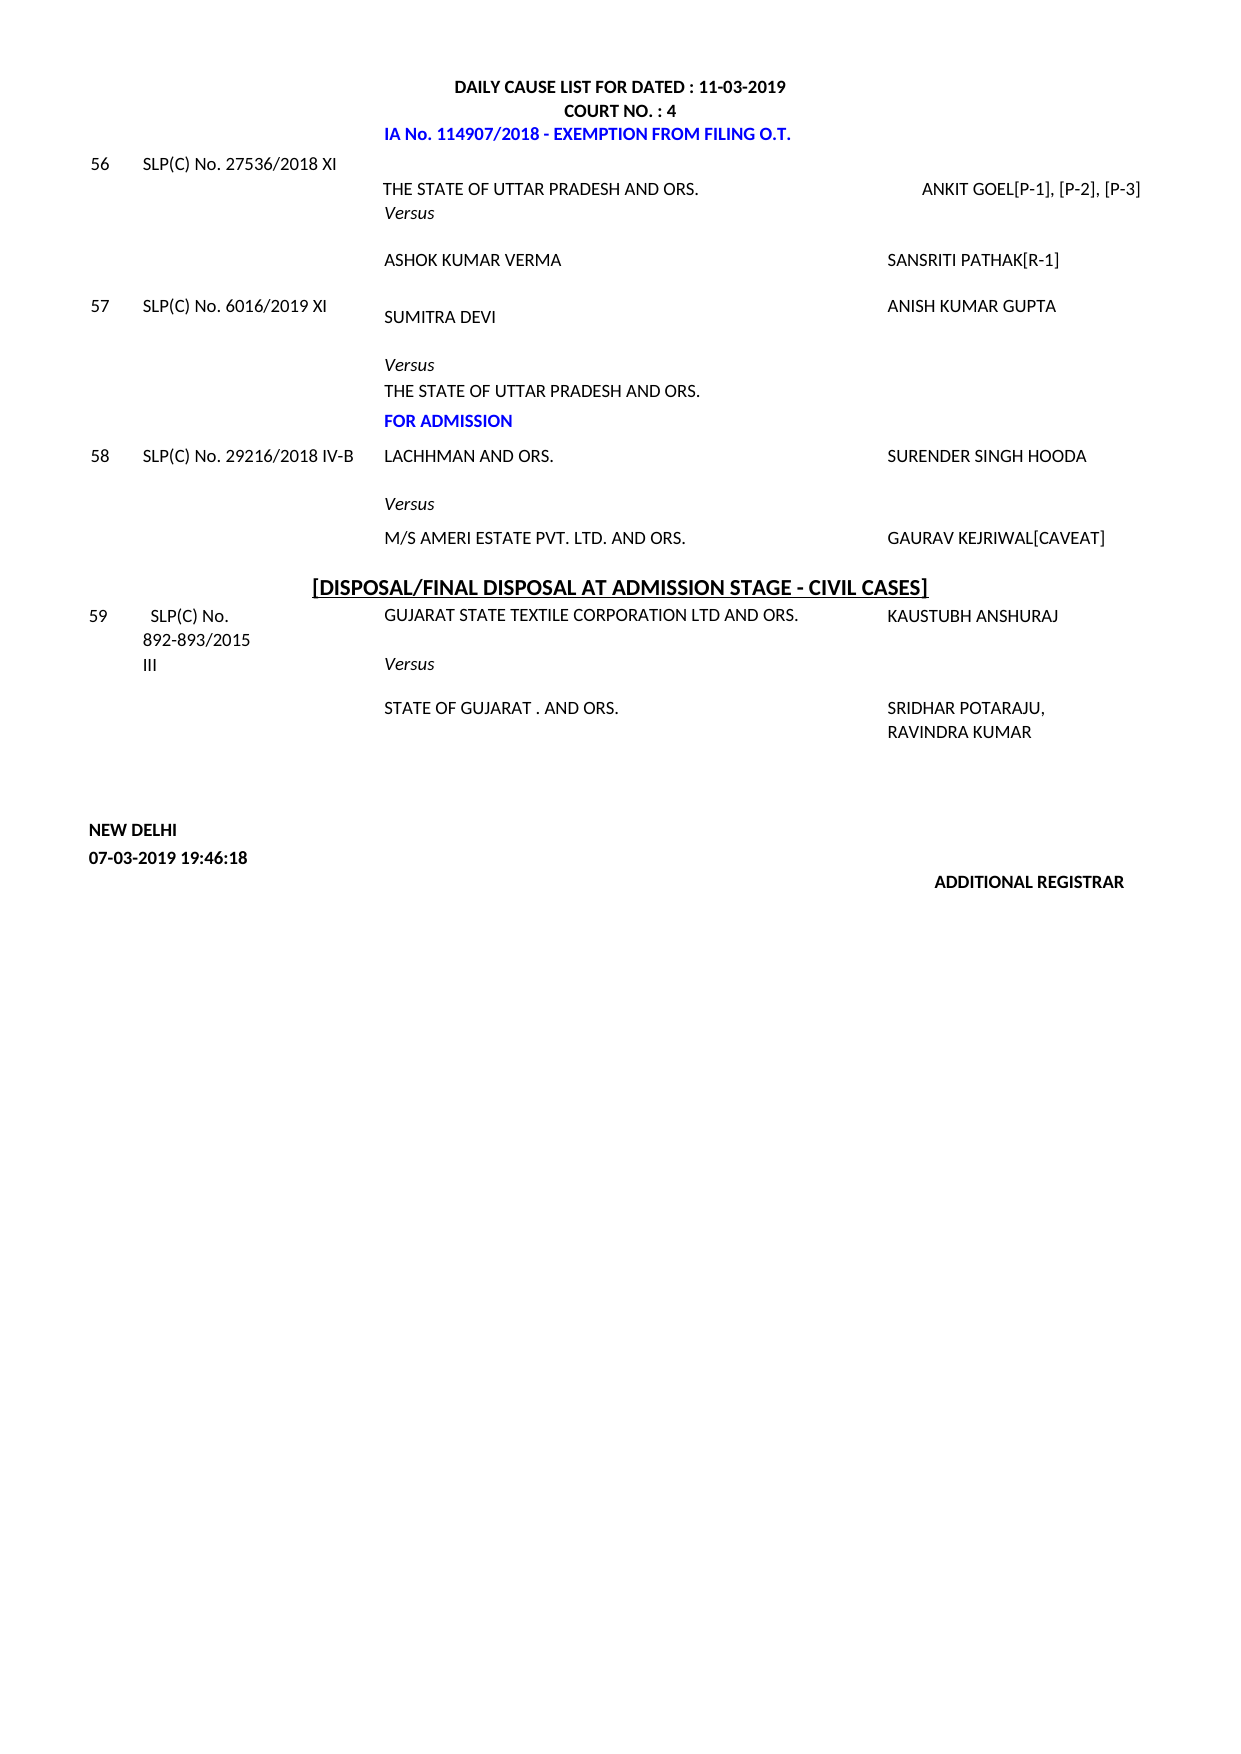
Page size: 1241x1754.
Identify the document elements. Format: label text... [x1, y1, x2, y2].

table_cell 57 [90, 294, 143, 444]
text [DISPOSAL/FINAL DISPOSAL AT ADMISSION STAGE - CIVIL CASES] [218, 573, 1022, 601]
table_cell ANISH KUMAR GUPTA [888, 294, 1143, 444]
table_cell ASHOK KUMAR VERMA [384, 248, 887, 294]
text ADDITIONAL REGISTRAR [218, 871, 1137, 894]
table_header [143, 201, 384, 248]
table_cell IA No. 114907/2018 - EXEMPTION FROM FILING O.T. [384, 123, 887, 152]
table_cell LACHHMAN AND ORS. Versus [384, 444, 887, 526]
table_cell [90, 123, 143, 152]
table_cell 58 [90, 444, 143, 526]
table_cell SLP(C) No. 6016/2019 XI [143, 294, 384, 444]
table_header 59 SLP(C) No. 892-893/2015 III [89, 604, 384, 696]
table_cell [90, 248, 143, 294]
table_cell M/S AMERI ESTATE PVT. LTD. AND ORS. [384, 526, 887, 573]
table_cell [143, 123, 384, 152]
text THE STATE OF UTTAR PRADESH AND ORS. ANKIT GOEL[P-1], [P-2], [P-3] [383, 177, 1141, 200]
table_cell [143, 526, 384, 573]
table_header Versus [384, 201, 887, 248]
table_header GUJARAT STATE TEXTILE CORPORATION LTD AND ORS. Versus [384, 604, 887, 696]
table_cell NEW DELHI 07-03-2019 19:46:18 [89, 696, 384, 871]
table_cell SLP(C) No. 29216/2018 IV-B [143, 444, 384, 526]
table_cell GAURAV KEJRIWAL[CAVEAT] [888, 526, 1143, 573]
table_cell SANSRITI PATHAK[R-1] [888, 248, 1143, 294]
text 56 SLP(C) No. 27536/2018 XI [90, 152, 361, 175]
table_cell SRIDHAR POTARAJU, RAVINDRA KUMAR [888, 696, 1091, 871]
table_cell SURENDER SINGH HOODA [888, 444, 1143, 526]
table_header [888, 201, 1143, 248]
table_header KAUSTUBH ANSHURAJ [888, 604, 1091, 696]
table_cell [90, 526, 143, 573]
table_cell [143, 248, 384, 294]
table_cell STATE OF GUJARAT . AND ORS. [384, 696, 887, 871]
table_cell SUMITRA DEVI Versus THE STATE OF UTTAR PRADESH AND ORS. FOR ADMISSION [384, 294, 887, 444]
table_header [90, 201, 143, 248]
table_cell [888, 123, 1143, 152]
